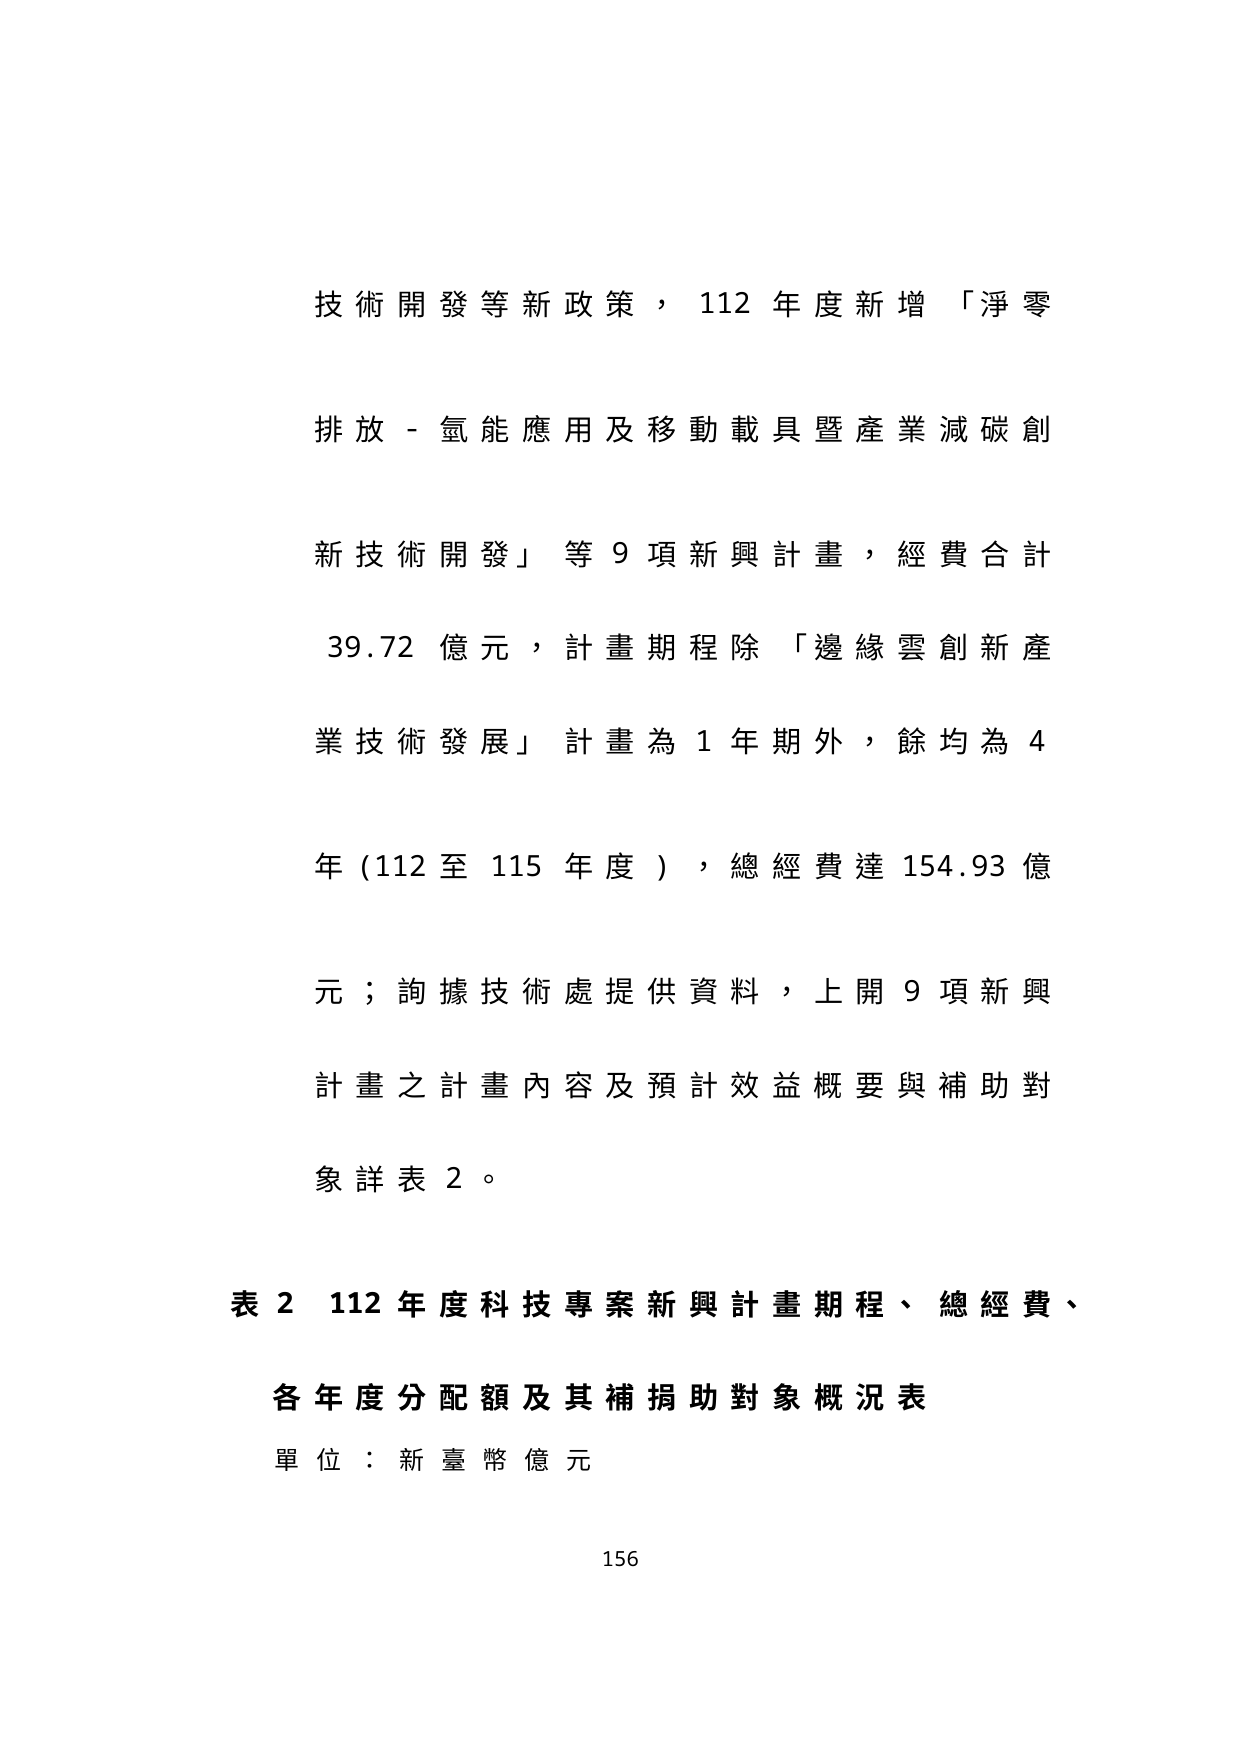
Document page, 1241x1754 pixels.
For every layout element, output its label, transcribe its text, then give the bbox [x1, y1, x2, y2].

text 表2 112年度科技專案新興計畫期程、總經費、各年度分配額及其補捐助對象概況表 單位：新臺幣億元 [184, 1229, 1058, 1479]
text 技術開發等新政策，112年度新增「淨零排放-氫能應用及移動載具暨產業減碳創新技術開發」等9項新興計畫，經費合計39.72億元，計畫期程除「邊緣雲創新產業技術發展」計畫為1年期外，餘均為4年(112至115年度)，總經費達154.93億元；詢據技術處提供資料，上開9項新興計畫之計畫內容及預計效益概要與補助對象詳表2。 [271, 229, 1058, 1229]
